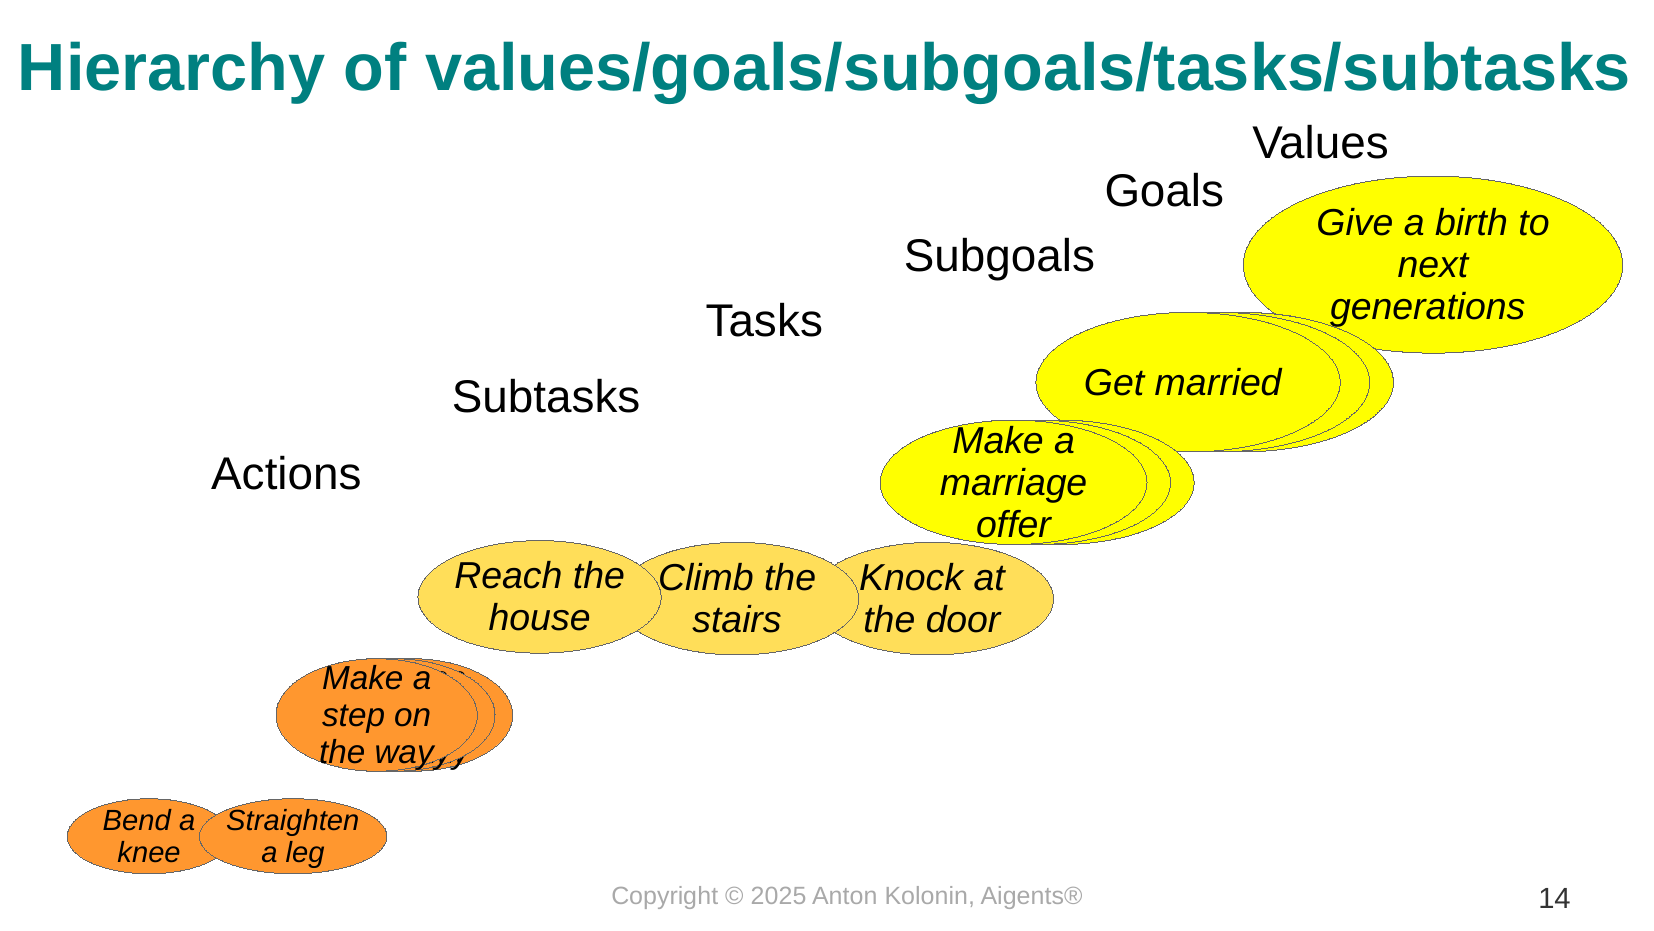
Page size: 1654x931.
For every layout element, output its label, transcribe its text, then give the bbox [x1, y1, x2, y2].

text_box Actions [196, 441, 377, 508]
text_box Hierarchy of values/goals/subgoals/tasks/subtasks [0, 0, 1652, 138]
text_box Make a step on the way [405, 658, 513, 765]
text_box Tasks [690, 287, 838, 354]
text_box Get married [1208, 312, 1370, 452]
text_box Subgoals [889, 222, 1110, 289]
text_box Сlimb the stairs [637, 542, 859, 655]
text_box Subtasks [437, 363, 655, 430]
text_box Get married [1035, 312, 1341, 452]
text_box Make a marriage offer [1031, 420, 1171, 545]
text_box Knock at the door [835, 542, 1054, 655]
text_box Bend a knee [67, 798, 216, 874]
text_box Make a step on the way [387, 658, 496, 765]
text_box Straighten a leg [199, 798, 387, 874]
text_box Values [1237, 110, 1404, 177]
text_box Reach the house [417, 540, 662, 654]
text_box Make a step on the way [276, 658, 478, 772]
text_box Make a marriage offer [1054, 420, 1195, 545]
text_box Give a birth to next generations [1243, 176, 1623, 354]
text_box Get married [1239, 312, 1394, 452]
text_box Goals [1089, 157, 1240, 224]
text_box Make a marriage offer [880, 420, 1148, 545]
